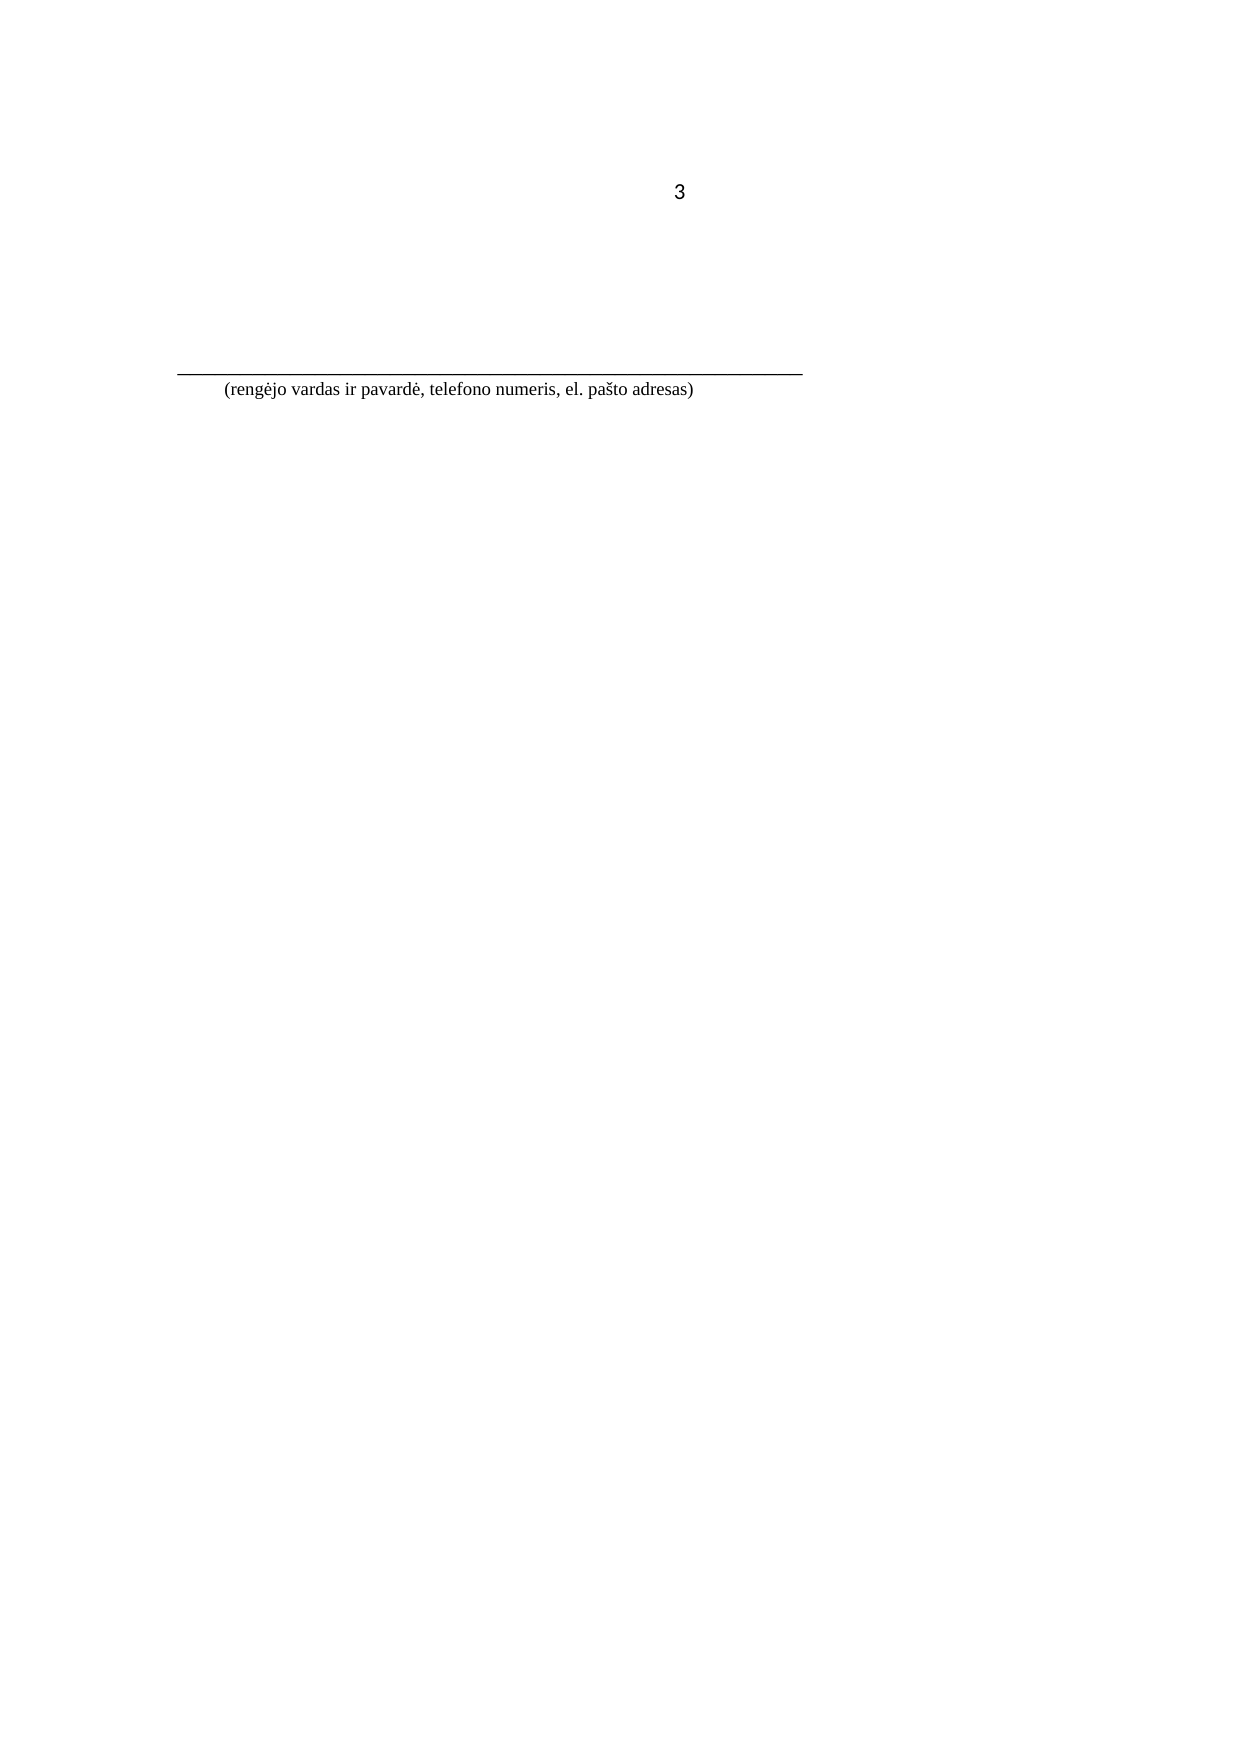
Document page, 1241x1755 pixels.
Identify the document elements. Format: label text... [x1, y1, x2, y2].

text (rengėjo vardas ir pavardė, telefono numeris, el. pašto adresas) [177, 378, 1181, 399]
text __________________________________________________ [177, 349, 1181, 378]
